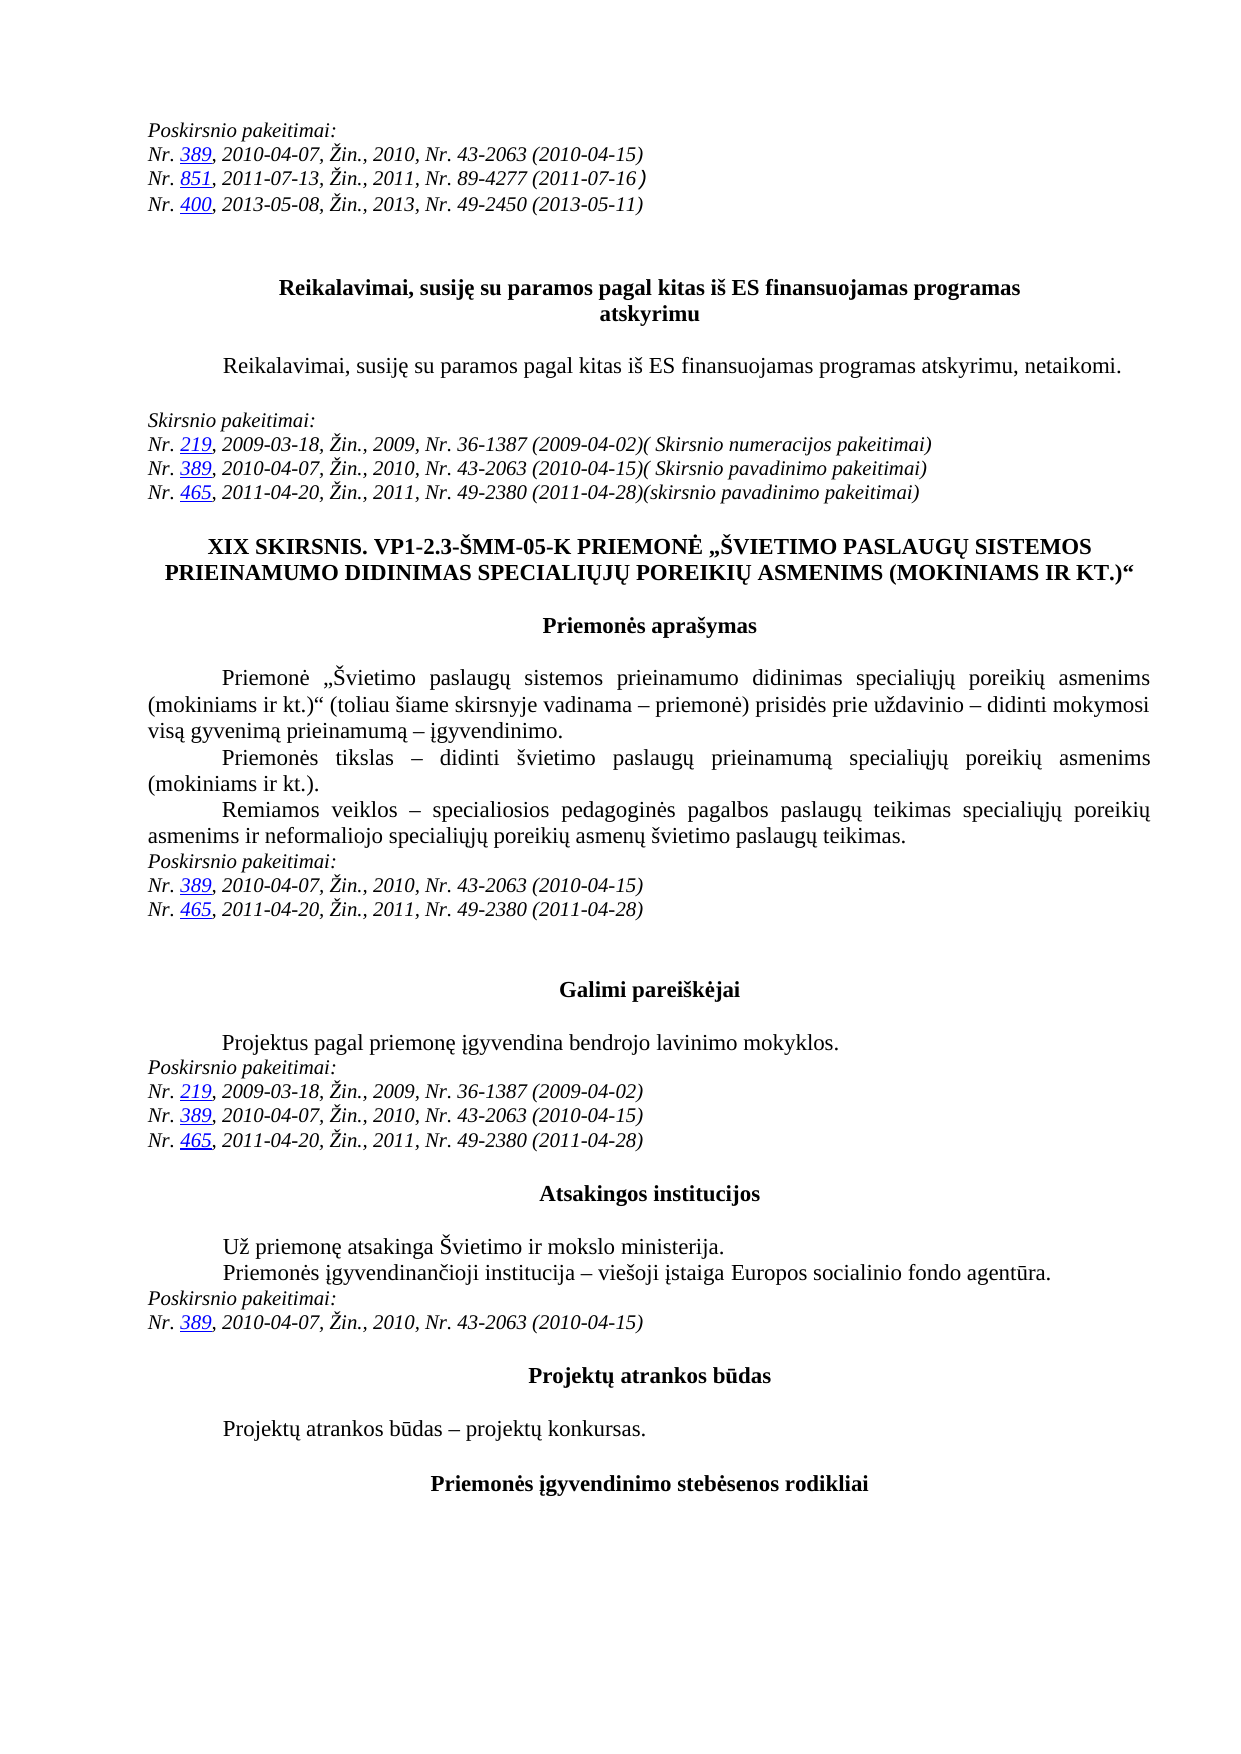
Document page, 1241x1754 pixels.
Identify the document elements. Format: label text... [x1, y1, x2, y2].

text XIX SKIRSNIS. VP1-2.3-ŠMM-05-K PRIEMONĖ „ŠVIETIMO PASLAUGŲ SISTEMOS PRIEINAMUMO DIDINIMAS SPECIALIŲJŲ POREIKIŲ ASMENIMS (MOKINIAMS IR KT.)“ [148, 533, 1152, 585]
text Reikalavimai, susiję su paramos pagal kitas iš ES finansuojamas programas atskyrimu [148, 273, 1152, 326]
text Nr. 465, 2011-04-20, Žin., 2011, Nr. 49-2380 (2011-04-28)(skirsnio pavadinimo pakeitimai) [148, 480, 1152, 504]
text Priemonės aprašymas [148, 612, 1152, 638]
text Priemonės įgyvendinimo stebėsenos rodikliai [148, 1470, 1152, 1497]
text Projektus pagal priemonę įgyvendina bendrojo lavinimo mokyklos. [148, 1029, 1152, 1055]
text Nr. 851, 2011-07-13, Žin., 2011, Nr. 89-4277 (2011-07-16) [148, 166, 1152, 192]
text Skirsnio pakeitimai: [148, 408, 1152, 432]
text Priemonės tikslas – didinti švietimo paslaugų prieinamumą specialiųjų poreikių asmenims (mokiniams ir kt.). [148, 743, 1152, 796]
text Nr. 465, 2011-04-20, Žin., 2011, Nr. 49-2380 (2011-04-28) [148, 1127, 1152, 1152]
text Nr. 389, 2010-04-07, Žin., 2010, Nr. 43-2063 (2010-04-15) [148, 142, 1152, 166]
text Atsakingos institucijos [148, 1180, 1152, 1207]
text Galimi pareiškėjai [148, 976, 1152, 1003]
text Poskirsnio pakeitimai: [148, 849, 1152, 873]
text Poskirsnio pakeitimai: [148, 1055, 1152, 1079]
text Projektų atrankos būdas – projektų konkursas. [148, 1415, 1152, 1442]
text Nr. 400, 2013-05-08, Žin., 2013, Nr. 49-2450 (2013-05-11) [148, 192, 1152, 216]
text Už priemonę atsakinga Švietimo ir mokslo ministerija. [148, 1233, 1152, 1259]
text Nr. 389, 2010-04-07, Žin., 2010, Nr. 43-2063 (2010-04-15)( Skirsnio pavadinimo pakeitimai) [148, 456, 1152, 480]
text Priemonės įgyvendinančioji institucija – viešoji įstaiga Europos socialinio fondo agentūra. [148, 1259, 1152, 1286]
text Priemonė „Švietimo paslaugų sistemos prieinamumo didinimas specialiųjų poreikių asmenims (mokiniams ir kt.)“ (toliau šiame skirsnyje vadinama – priemonė) prisidės prie uždavinio – didinti mokymosi visą gyvenimą prieinamumą – įgyvendinimo. [148, 664, 1152, 743]
text Nr. 389, 2010-04-07, Žin., 2010, Nr. 43-2063 (2010-04-15) [148, 1103, 1152, 1127]
text Nr. 389, 2010-04-07, Žin., 2010, Nr. 43-2063 (2010-04-15) [148, 1310, 1152, 1334]
text Reikalavimai, susiję su paramos pagal kitas iš ES finansuojamas programas atskyrimu, netaikomi. [148, 353, 1152, 379]
text Nr. 219, 2009-03-18, Žin., 2009, Nr. 36-1387 (2009-04-02)( Skirsnio numeracijos pakeitimai) [148, 432, 1152, 456]
text Poskirsnio pakeitimai: [148, 118, 1152, 142]
text Projektų atrankos būdas [148, 1363, 1152, 1389]
text Nr. 219, 2009-03-18, Žin., 2009, Nr. 36-1387 (2009-04-02) [148, 1079, 1152, 1103]
text Nr. 389, 2010-04-07, Žin., 2010, Nr. 43-2063 (2010-04-15) [148, 873, 1152, 897]
text Poskirsnio pakeitimai: [148, 1286, 1152, 1310]
text Nr. 465, 2011-04-20, Žin., 2011, Nr. 49-2380 (2011-04-28) [148, 897, 1152, 921]
text Remiamos veiklos – specialiosios pedagoginės pagalbos paslaugų teikimas specialiųjų poreikių asmenims ir neformaliojo specialiųjų poreikių asmenų švietimo paslaugų teikimas. [148, 796, 1152, 849]
